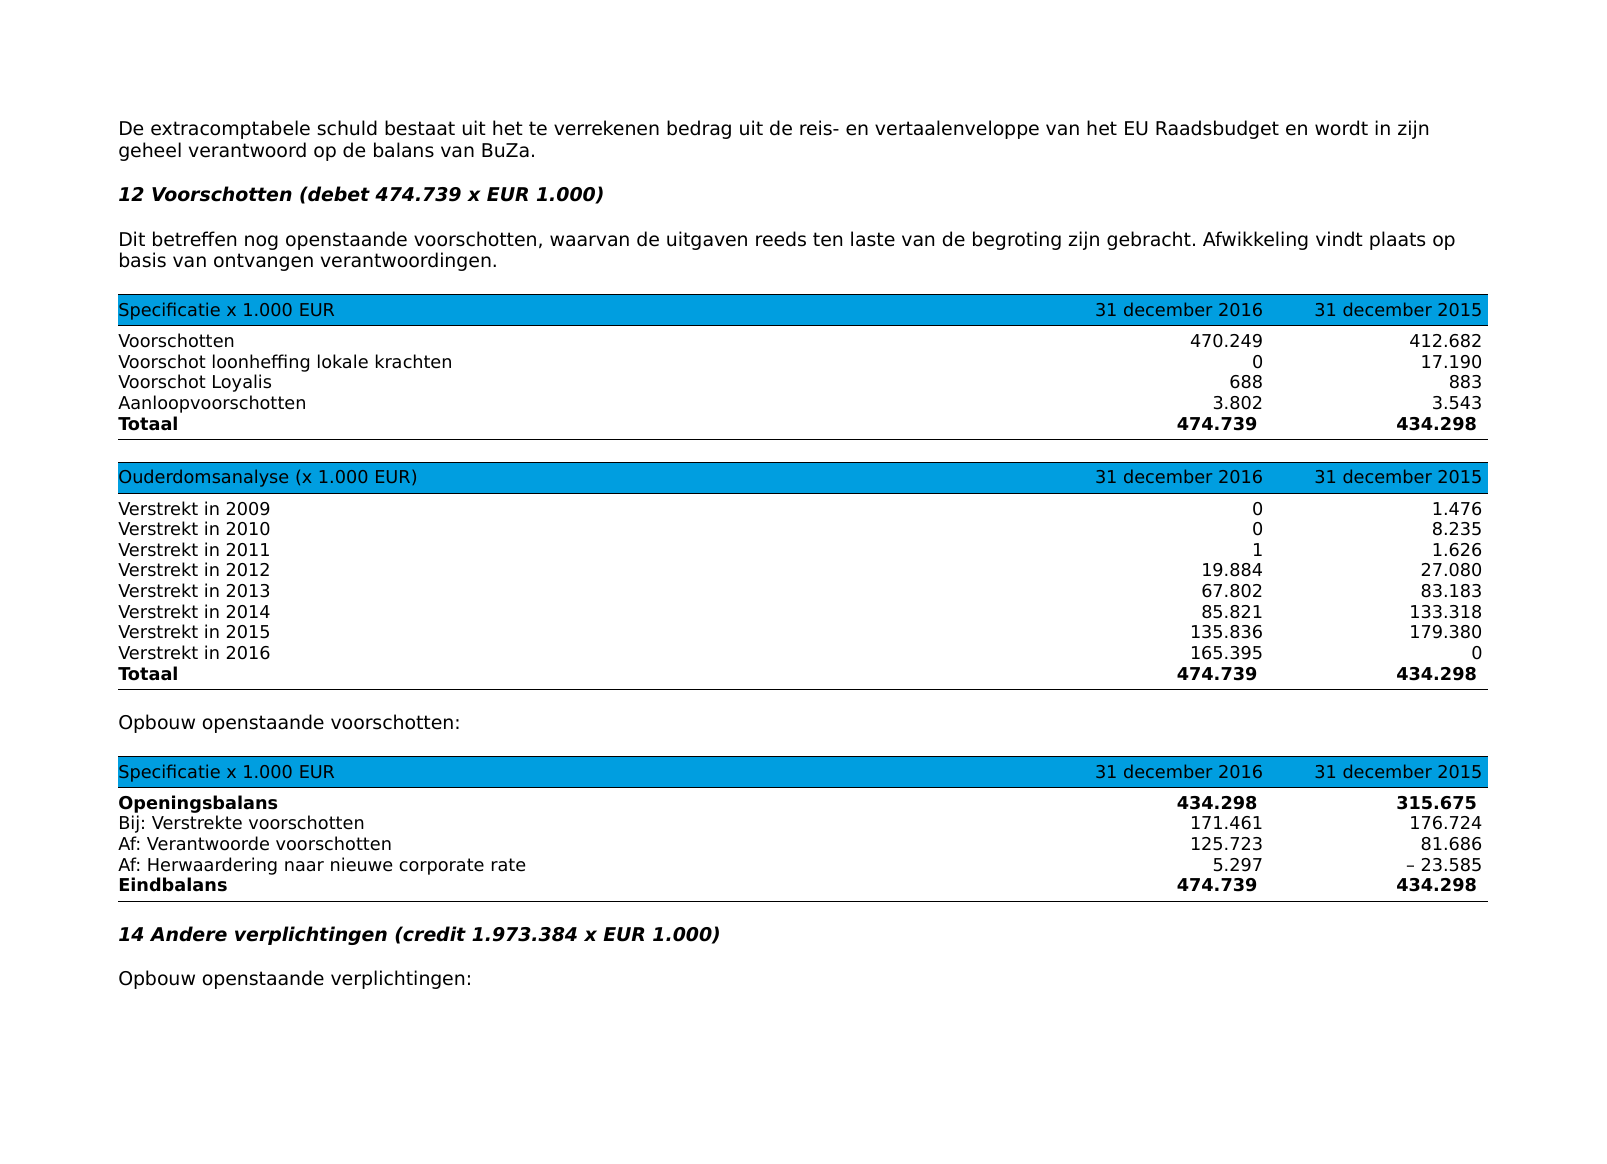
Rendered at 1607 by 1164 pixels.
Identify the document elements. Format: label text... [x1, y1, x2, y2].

table_cell 135.836 [1050, 622, 1269, 643]
table_cell Voorschotten [118, 326, 1050, 352]
table_cell 133.318 [1269, 602, 1488, 622]
table_cell Verstrekt in 2013 [118, 581, 1050, 602]
table_cell 125.723 [1050, 834, 1269, 854]
table_cell 688 [1050, 372, 1269, 393]
table_cell 434.298 [1269, 414, 1488, 439]
table_cell 3.543 [1269, 393, 1488, 413]
table_header 31 december 2015 [1269, 757, 1488, 787]
table_cell Openingsbalans [118, 788, 1050, 813]
table_cell 315.675 [1269, 788, 1488, 813]
table_header 31 december 2016 [1050, 757, 1269, 787]
table_header Ouderdomsanalyse (x 1.000 EUR) [118, 463, 1050, 493]
table_cell Aanloopvoorschotten [118, 393, 1050, 413]
table_cell 0 [1269, 643, 1488, 663]
table_cell Verstrekt in 2010 [118, 519, 1050, 540]
table_cell Voorschot loonheffing lokale krachten [118, 352, 1050, 372]
table_header Specificatie x 1.000 EUR [118, 757, 1050, 787]
table_header 31 december 2015 [1269, 295, 1488, 325]
table_header 31 december 2015 [1269, 463, 1488, 493]
table_cell 171.461 [1050, 813, 1269, 834]
table_cell 1.626 [1269, 540, 1488, 560]
table_cell 19.884 [1050, 560, 1269, 581]
table_cell 27.080 [1269, 560, 1488, 581]
table_header 31 december 2016 [1050, 463, 1269, 493]
table_cell Totaal [118, 664, 1050, 689]
text De extracomptabele schuld bestaat uit het te verrekenen bedrag uit de reis- en vertaalenveloppe van het EU Raadsbudget en wordt in zijn geheel verantwoord op de balans van BuZa. [118, 118, 1488, 162]
table_cell Verstrekt in 2011 [118, 540, 1050, 560]
table_cell 176.724 [1269, 813, 1488, 834]
table_cell Verstrekt in 2016 [118, 643, 1050, 663]
table_cell Verstrekt in 2015 [118, 622, 1050, 643]
table_cell 3.802 [1050, 393, 1269, 413]
table_cell 81.686 [1269, 834, 1488, 854]
table_cell 8.235 [1269, 519, 1488, 540]
table_cell 434.298 [1269, 875, 1488, 901]
table_cell 412.682 [1269, 326, 1488, 352]
table_cell 67.802 [1050, 581, 1269, 602]
table_cell Eindbalans [118, 875, 1050, 901]
table_cell 1.476 [1269, 494, 1488, 519]
table_cell 5.297 [1050, 855, 1269, 875]
table_cell 474.739 [1050, 875, 1269, 901]
table_cell 470.249 [1050, 326, 1269, 352]
table_header 31 december 2016 [1050, 295, 1269, 325]
subtitle 14 Andere verplichtingen (credit 1.973.384 x EUR 1.000) [118, 924, 1488, 946]
table_cell Verstrekt in 2012 [118, 560, 1050, 581]
table_cell 85.821 [1050, 602, 1269, 622]
table_cell 165.395 [1050, 643, 1269, 663]
table_cell 434.298 [1269, 664, 1488, 689]
table_cell 434.298 [1050, 788, 1269, 813]
table_cell Af: Verantwoorde voorschotten [118, 834, 1050, 854]
table_cell 0 [1050, 519, 1269, 540]
text Opbouw openstaande verplichtingen: [118, 968, 1488, 990]
table_header Specificatie x 1.000 EUR [118, 295, 1050, 325]
table_cell 474.739 [1050, 414, 1269, 439]
table_cell Af: Herwaardering naar nieuwe corporate rate [118, 855, 1050, 875]
table_cell Totaal [118, 414, 1050, 439]
text Opbouw openstaande voorschotten: [118, 712, 1488, 734]
table_cell 1 [1050, 540, 1269, 560]
table_cell 179.380 [1269, 622, 1488, 643]
table_cell Bij: Verstrekte voorschotten [118, 813, 1050, 834]
table_cell 83.183 [1269, 581, 1488, 602]
table_cell – 23.585 [1269, 855, 1488, 875]
table_cell 0 [1050, 352, 1269, 372]
table_cell 0 [1050, 494, 1269, 519]
table_cell Verstrekt in 2009 [118, 494, 1050, 519]
text Dit betreffen nog openstaande voorschotten, waarvan de uitgaven reeds ten laste van de begroting zijn gebracht. Afwikkeling vindt plaats op basis van ontvangen verantwoordingen. [118, 228, 1488, 272]
table_cell 17.190 [1269, 352, 1488, 372]
table_cell Voorschot Loyalis [118, 372, 1050, 393]
subtitle 12 Voorschotten (debet 474.739 x EUR 1.000) [118, 184, 1488, 206]
table_cell 883 [1269, 372, 1488, 393]
table_cell Verstrekt in 2014 [118, 602, 1050, 622]
table_cell 474.739 [1050, 664, 1269, 689]
